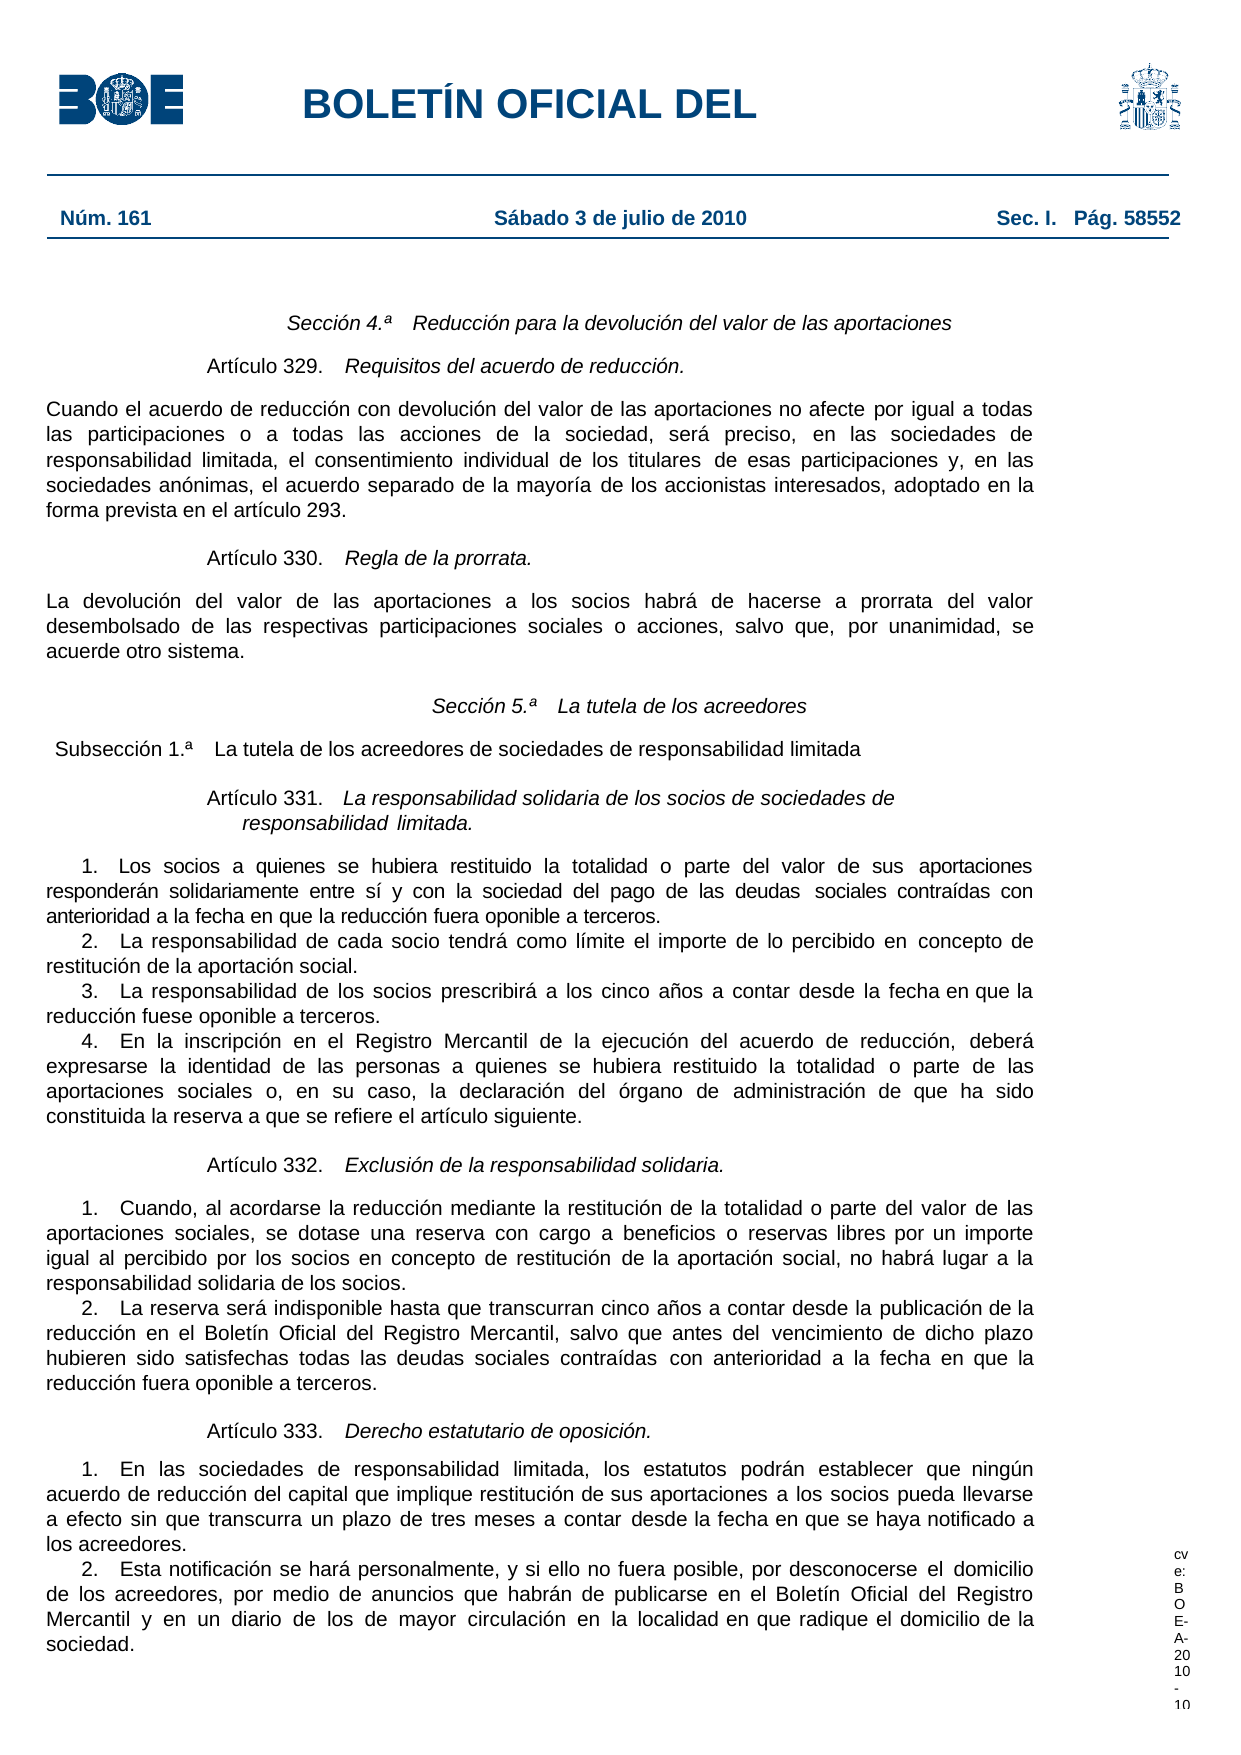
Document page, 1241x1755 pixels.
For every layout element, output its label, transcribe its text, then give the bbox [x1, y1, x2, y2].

text Artículo 331. La responsabilidad solidaria de los socios de sociedades de responsabilidad limitada. [207, 786, 1034, 835]
list La responsabilidad de cada socio tendrá como límite el importe de lo percibido en concepto de restitución de la aportación social. [46, 929, 1034, 978]
list En las sociedades de responsabilidad limitada, los estatutos podrán establecer que ningún acuerdo de reducción del capital que implique restitución de sus aportaciones a los socios pueda llevarse a efecto sin que transcurra un plazo de tres meses a contar desde la fecha en que se haya notificado a los acreedores. [46, 1456, 1034, 1556]
text Artículo 330. Regla de la prorrata. [207, 546, 1195, 570]
list cve: BOE-A-2010-10544 [1174, 1546, 1191, 1708]
list Esta notificación se hará personalmente, y si ello no fuera posible, por desconocerse el domicilio de los acreedores, por medio de anuncios que habrán de publicarse en el Boletín Oficial del Registro Mercantil y en un diario de los de mayor circulación en la localidad en que radique el domicilio de la sociedad. [46, 1557, 1034, 1656]
text Sección 4.ª Reducción para la devolución del valor de las aportaciones [46, 311, 1195, 335]
text La devolución del valor de las aportaciones a los socios habrá de hacerse a prorrata del valor desembolsado de las respectivas participaciones sociales o acciones, salvo que, por unanimidad, se acuerde otro sistema. [46, 589, 1034, 663]
list La reserva será indisponible hasta que transcurran cinco años a contar desde la publicación de la reducción en el Boletín Oficial del Registro Mercantil, salvo que antes del vencimiento de dicho plazo hubieren sido satisfechas todas las deudas sociales contraídas con anterioridad a la fecha en que la reducción fuera oponible a terceros. [46, 1296, 1034, 1395]
text Artículo 329. Requisitos del acuerdo de reducción. [207, 354, 1195, 378]
subtitle Núm. 161 Sábado 3 de julio de 2010 Sec. I. Pág. 58552 [46, 205, 1195, 229]
text Cuando el acuerdo de reducción con devolución del valor de las aportaciones no afecte por igual a todas las participaciones o a todas las acciones de la sociedad, será preciso, en las sociedades de responsabilidad limitada, el consentimiento individual de los titulares de esas participaciones y, en las sociedades anónimas, el acuerdo separado de la mayoría de los accionistas interesados, adoptado en la forma prevista en el artículo 293. [46, 397, 1034, 522]
text Artículo 333. Derecho estatutario de oposición. [207, 1419, 1195, 1443]
list La responsabilidad de los socios prescribirá a los cinco años a contar desde la fecha en que la reducción fuese oponible a terceros. [46, 979, 1034, 1028]
list Cuando, al acordarse la reducción mediante la restitución de la totalidad o parte del valor de las aportaciones sociales, se dotase una reserva con cargo a beneficios o reservas libres por un importe igual al percibido por los socios en concepto de restitución de la aportación social, no habrá lugar a la responsabilidad solidaria de los socios. [46, 1195, 1034, 1295]
list Los socios a quienes se hubiera restituido la totalidad o parte del valor de sus aportaciones responderán solidariamente entre sí y con la sociedad del pago de las deudas sociales contraídas con anterioridad a la fecha en que la reducción fuera oponible a terceros. [46, 853, 1034, 928]
text Subsección 1.ª La tutela de los acreedores de sociedades de responsabilidad limitada [46, 737, 1195, 761]
text Artículo 332. Exclusión de la responsabilidad solidaria. [207, 1152, 1195, 1177]
text Sección 5.ª La tutela de los acreedores [46, 694, 1195, 718]
list En la inscripción en el Registro Mercantil de la ejecución del acuerdo de reducción, deberá expresarse la identidad de las personas a quienes se hubiera restituido la totalidad o parte de las aportaciones sociales o, en su caso, la declaración del órgano de administración de que ha sido constituida la reserva a que se refiere el artículo siguiente. [46, 1029, 1034, 1128]
